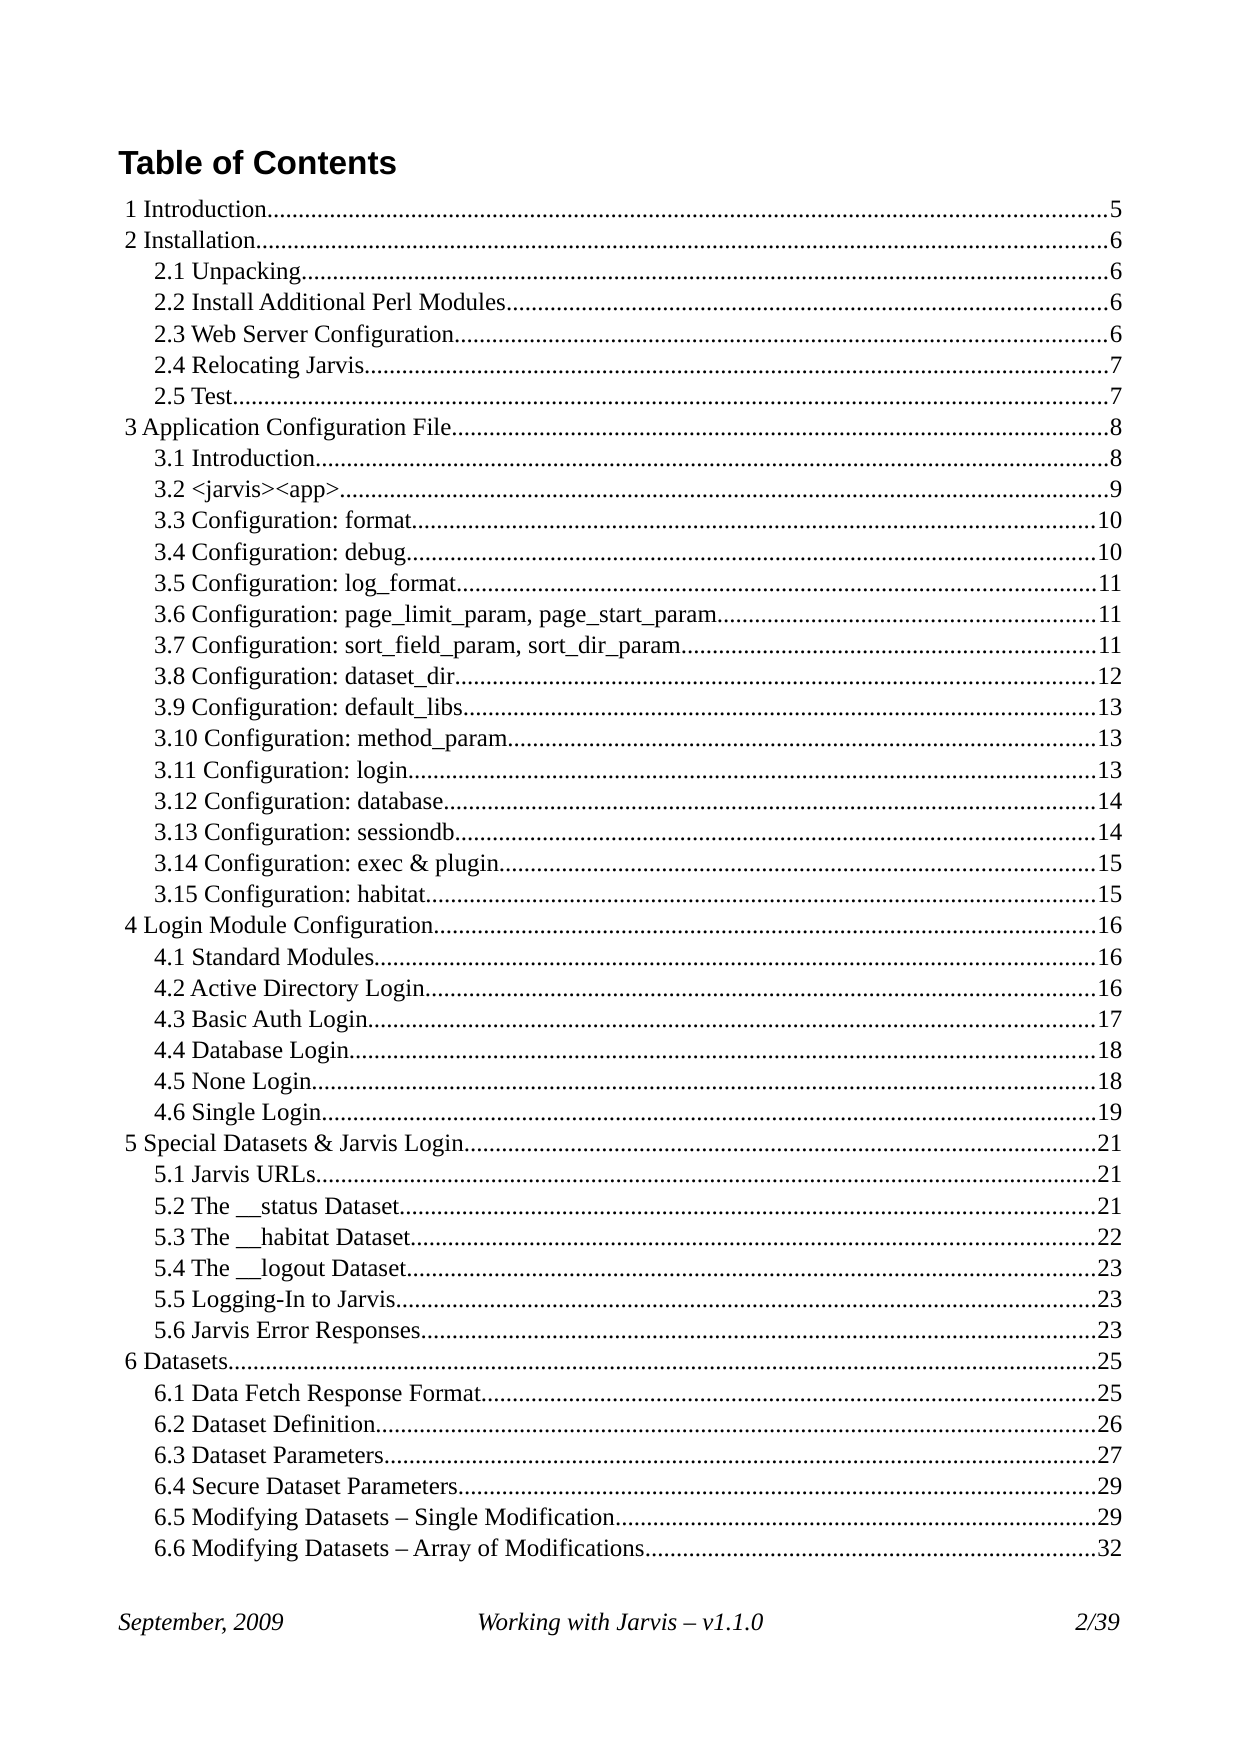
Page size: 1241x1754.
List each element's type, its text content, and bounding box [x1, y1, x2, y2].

text 4.6 Single Login 19 [148, 1097, 1122, 1126]
text 5.6 Jarvis Error Responses 23 [148, 1315, 1122, 1344]
text 3.12 Configuration: database 14 [148, 786, 1122, 814]
text 3.6 Configuration: page_limit_param, page_start_param 11 [148, 599, 1122, 628]
text 5.5 Logging-In to Jarvis 23 [148, 1284, 1122, 1313]
text 3.11 Configuration: login 13 [148, 755, 1122, 783]
text 3.15 Configuration: habitat 15 [148, 879, 1122, 908]
text 5.4 The __logout Dataset 23 [148, 1253, 1122, 1282]
text 4 Login Module Configuration 16 [118, 910, 1122, 939]
text 3.8 Configuration: dataset_dir 12 [148, 661, 1122, 690]
text 6.3 Dataset Parameters 27 [148, 1440, 1122, 1469]
text 3.13 Configuration: sessiondb 14 [148, 817, 1122, 846]
text 2.4 Relocating Jarvis 7 [148, 350, 1122, 378]
text 5.1 Jarvis URLs 21 [148, 1159, 1122, 1188]
text 3 Application Configuration File 8 [118, 412, 1122, 441]
text 4.4 Database Login 18 [148, 1035, 1122, 1064]
text 5.3 The __habitat Dataset 22 [148, 1222, 1122, 1251]
subtitle Table of Contents [118, 143, 1122, 182]
text 3.10 Configuration: method_param 13 [148, 723, 1122, 752]
text 2 Installation 6 [118, 225, 1122, 254]
text 3.1 Introduction 8 [148, 443, 1122, 472]
text 6 Datasets 25 [118, 1346, 1122, 1375]
text 3.7 Configuration: sort_field_param, sort_dir_param 11 [148, 630, 1122, 659]
text 3.3 Configuration: format 10 [148, 506, 1122, 534]
text 6.6 Modifying Datasets – Array of Modifications 32 [148, 1533, 1122, 1562]
text 6.1 Data Fetch Response Format 25 [148, 1378, 1122, 1406]
text 6.5 Modifying Datasets – Single Modification 29 [148, 1502, 1122, 1531]
text 3.9 Configuration: default_libs 13 [148, 692, 1122, 721]
text 2.2 Install Additional Perl Modules 6 [148, 287, 1122, 316]
text 3.2 <jarvis><app> 9 [148, 474, 1122, 503]
text 5 Special Datasets & Jarvis Login 21 [118, 1128, 1122, 1157]
text 3.5 Configuration: log_format 11 [148, 568, 1122, 597]
text 4.3 Basic Auth Login 17 [148, 1004, 1122, 1033]
text 5.2 The __status Dataset 21 [148, 1191, 1122, 1219]
text 4.1 Standard Modules 16 [148, 942, 1122, 970]
text 4.2 Active Directory Login 16 [148, 973, 1122, 1001]
text 2.5 Test 7 [148, 381, 1122, 410]
text 3.14 Configuration: exec & plugin 15 [148, 848, 1122, 877]
text 6.4 Secure Dataset Parameters 29 [148, 1471, 1122, 1500]
text 4.5 None Login 18 [148, 1066, 1122, 1095]
text 2.3 Web Server Configuration 6 [148, 319, 1122, 347]
text 2.1 Unpacking 6 [148, 256, 1122, 285]
text 3.4 Configuration: debug 10 [148, 537, 1122, 565]
text 1 Introduction 5 [118, 194, 1122, 223]
text 6.2 Dataset Definition 26 [148, 1409, 1122, 1437]
